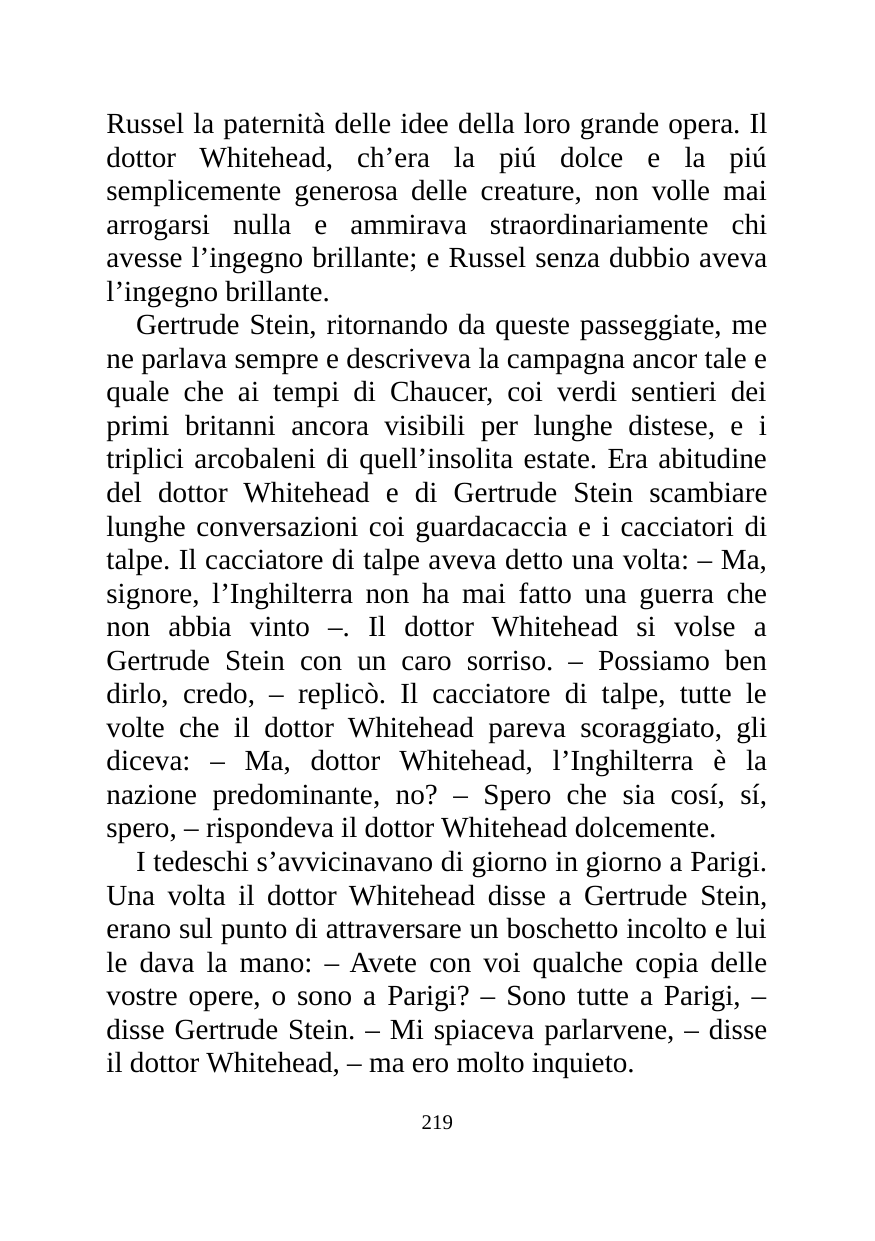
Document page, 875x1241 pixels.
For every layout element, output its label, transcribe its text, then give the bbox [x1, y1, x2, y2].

text Gertrude Stein, ritornando da queste passeggiate, me ne parlava sempre e descriveva la campagna ancor tale e quale che ai tempi di Chaucer, coi verdi sentieri dei primi britanni ancora visibili per lunghe distese, e i triplici arcobaleni di quell’insolita estate. Era abitudine del dottor Whitehead e di Gertrude Stein scambiare lunghe conversazioni coi guardacaccia e i cacciatori di talpe. Il cacciatore di talpe aveva detto una volta: – Ma, signore, l’Inghilterra non ha mai fatto una guerra che non abbia vinto –. Il dottor Whitehead si volse a Gertrude Stein con un caro sorriso. – Possiamo ben dirlo, credo, – replicò. Il cacciatore di talpe, tutte le volte che il dottor Whitehead pareva scoraggiato, gli diceva: – Ma, dottor Whitehead, l’Inghilterra è la nazione predominante, no? – Spero che sia cosí, sí, spero, – rispondeva il dottor Whitehead dolcemente. [106, 307, 768, 844]
text Russel la paternità delle idee della loro grande opera. Il dottor Whitehead, ch’era la piú dolce e la piú semplicemente generosa delle creature, non volle mai arrogarsi nulla e ammirava straordinariamente chi avesse l’ingegno brillante; e Russel senza dubbio aveva l’ingegno brillante. [106, 106, 768, 307]
text I tedeschi s’avvicinavano di giorno in giorno a Parigi. Una volta il dottor Whitehead disse a Gertrude Stein, erano sul punto di attraversare un boschetto incolto e lui le dava la mano: – Avete con voi qualche copia delle vostre opere, o sono a Parigi? – Sono tutte a Parigi, – disse Gertrude Stein. – Mi spiaceva parlarvene, – disse il dottor Whitehead, – ma ero molto inquieto. [106, 844, 768, 1079]
